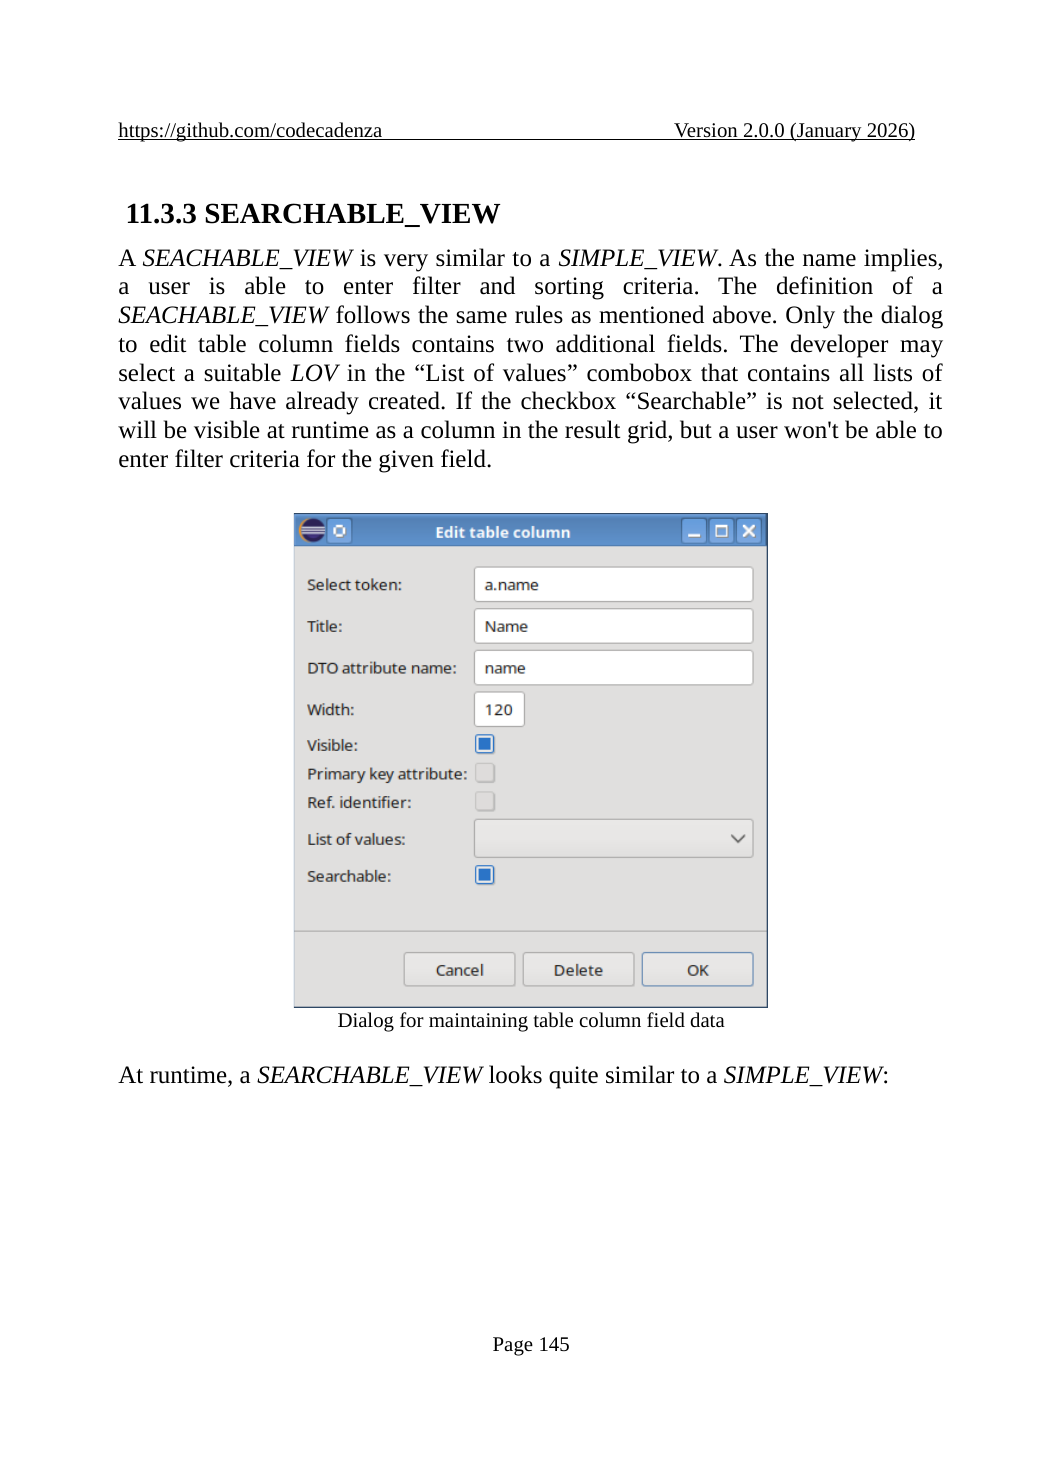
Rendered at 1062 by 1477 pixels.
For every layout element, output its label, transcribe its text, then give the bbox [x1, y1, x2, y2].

text A SEACHABLE_VIEW is very similar to a SIMPLE_VIEW. As the name implies, a user is able to enter filter and sorting criteria. The definition of a SEACHABLE_VIEW follows the same rules as mentioned above. Only the dialog to edit table column fields contains two additional fields. The developer may select a suitable LOV in the “List of values” combobox that contains all lists of values we have already created. If the checkbox “Searchable” is not selected, it will be visible at runtime as a column in the result grid, but a user won't be able to enter filter criteria for the given field. [118, 243, 944, 473]
text Dialog for maintaining table column field data [294, 1008, 768, 1032]
picture [293, 513, 768, 1008]
text At runtime, a SEARCHABLE_VIEW looks quite similar to a SIMPLE_VIEW: [118, 1060, 944, 1089]
subtitle SEARCHABLE_VIEW [118, 197, 944, 230]
